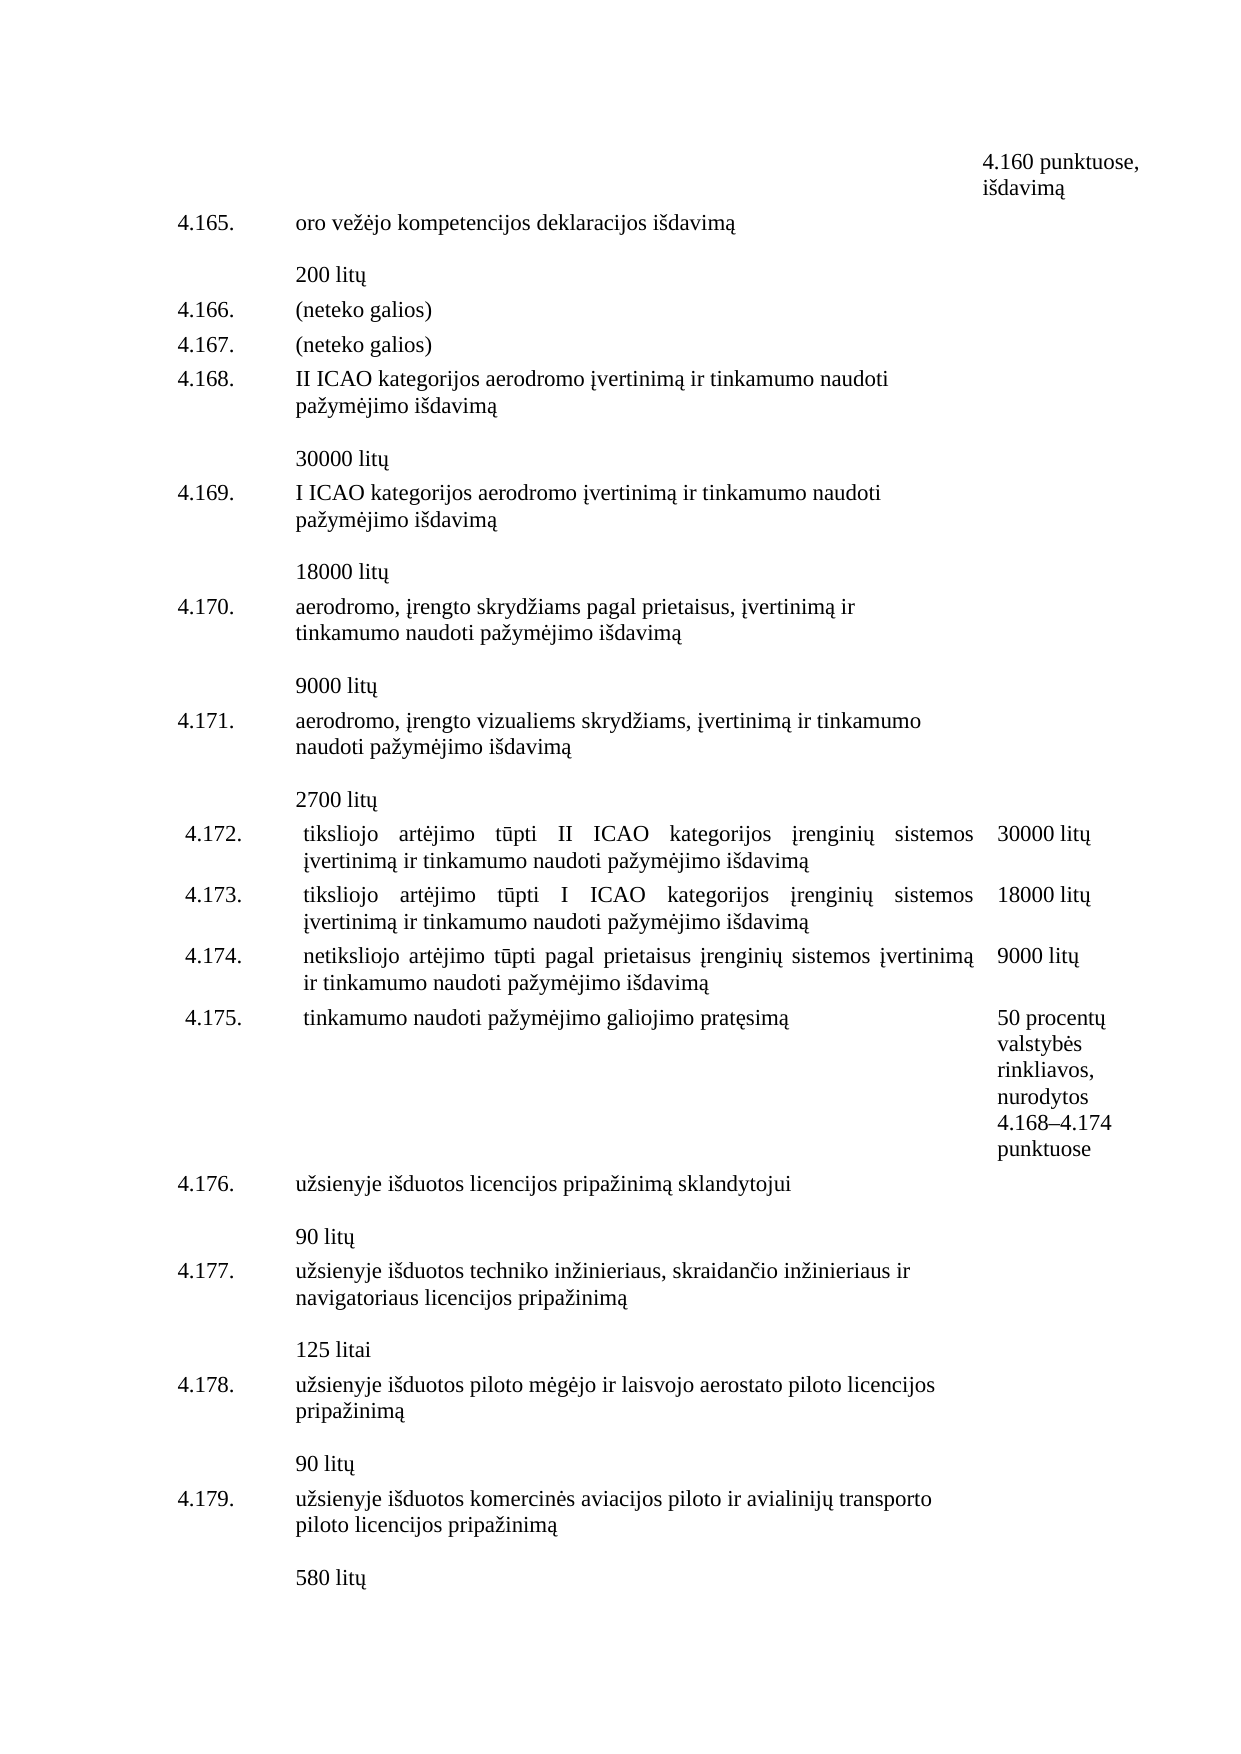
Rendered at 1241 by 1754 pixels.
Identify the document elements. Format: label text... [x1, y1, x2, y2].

table_cell tiksliojo artėjimo tūpti I ICAO kategorijos įrenginių sistemos įvertinimą ir tinkamumo naudoti pažymėjimo išdavimą [292, 882, 986, 943]
table_header tiksliojo artėjimo tūpti II ICAO kategorijos įrenginių sistemos įvertinimą ir tinkamumo naudoti pažymėjimo išdavimą [292, 821, 986, 882]
table_cell 9000 litų [986, 943, 1144, 1004]
text 4.178. užsienyje išduotos piloto mėgėjo ir laisvojo aerostato piloto licencijos pripažinimą 90 litų [177, 1371, 945, 1477]
table_cell 4.173. [174, 882, 292, 943]
table_cell 18000 litų [986, 882, 1144, 943]
text 4.170. aerodromo, įrengto skrydžiams pagal prietaisus, įvertinimą ir tinkamumo naudoti pažymėjimo išdavimą 9000 litų [177, 593, 945, 698]
text 4.168. II ICAO kategorijos aerodromo įvertinimą ir tinkamumo naudoti pažymėjimo išdavimą 30000 litų [177, 366, 945, 471]
table_cell netiksliojo artėjimo tūpti pagal prietaisus įrenginių sistemos įvertinimą ir tinkamumo naudoti pažymėjimo išdavimą [292, 943, 986, 1004]
text 4.171. aerodromo, įrengto vizualiems skrydžiams, įvertinimą ir tinkamumo naudoti pažymėjimo išdavimą 2700 litų [177, 707, 945, 812]
table_header 30000 litų [986, 821, 1144, 882]
table_cell 4.174. [174, 943, 292, 1004]
text 4.179. užsienyje išduotos komercinės aviacijos piloto ir avialinijų transporto piloto licencijos pripažinimą 580 litų [177, 1485, 945, 1590]
text 4.167. (neteko galios) [177, 331, 945, 357]
table_cell tinkamumo naudoti pažymėjimo galiojimo pratęsimą [292, 1004, 986, 1170]
table_cell [292, 148, 971, 209]
table_cell 50 procentų valstybės rinkliavos, nurodytos 4.168–4.174 punktuose [986, 1004, 1144, 1170]
text 4.165. oro vežėjo kompetencijos deklaracijos išdavimą 200 litų [177, 209, 945, 288]
table_cell 4.175. [174, 1004, 292, 1170]
text 4.166. (neteko galios) [177, 296, 945, 322]
text 4.176. užsienyje išduotos licencijos pripažinimą sklandytojui 90 litų [177, 1170, 945, 1249]
table_cell 4.160 punktuose, išdavimą [971, 148, 1163, 209]
text 4.169. I ICAO kategorijos aerodromo įvertinimą ir tinkamumo naudoti pažymėjimo išdavimą 18000 litų [177, 479, 945, 585]
table_cell [174, 148, 292, 209]
table_header 4.172. [174, 821, 292, 882]
text 4.177. užsienyje išduotos techniko inžinieriaus, skraidančio inžinieriaus ir navigatoriaus licencijos pripažinimą 125 litai [177, 1257, 945, 1363]
